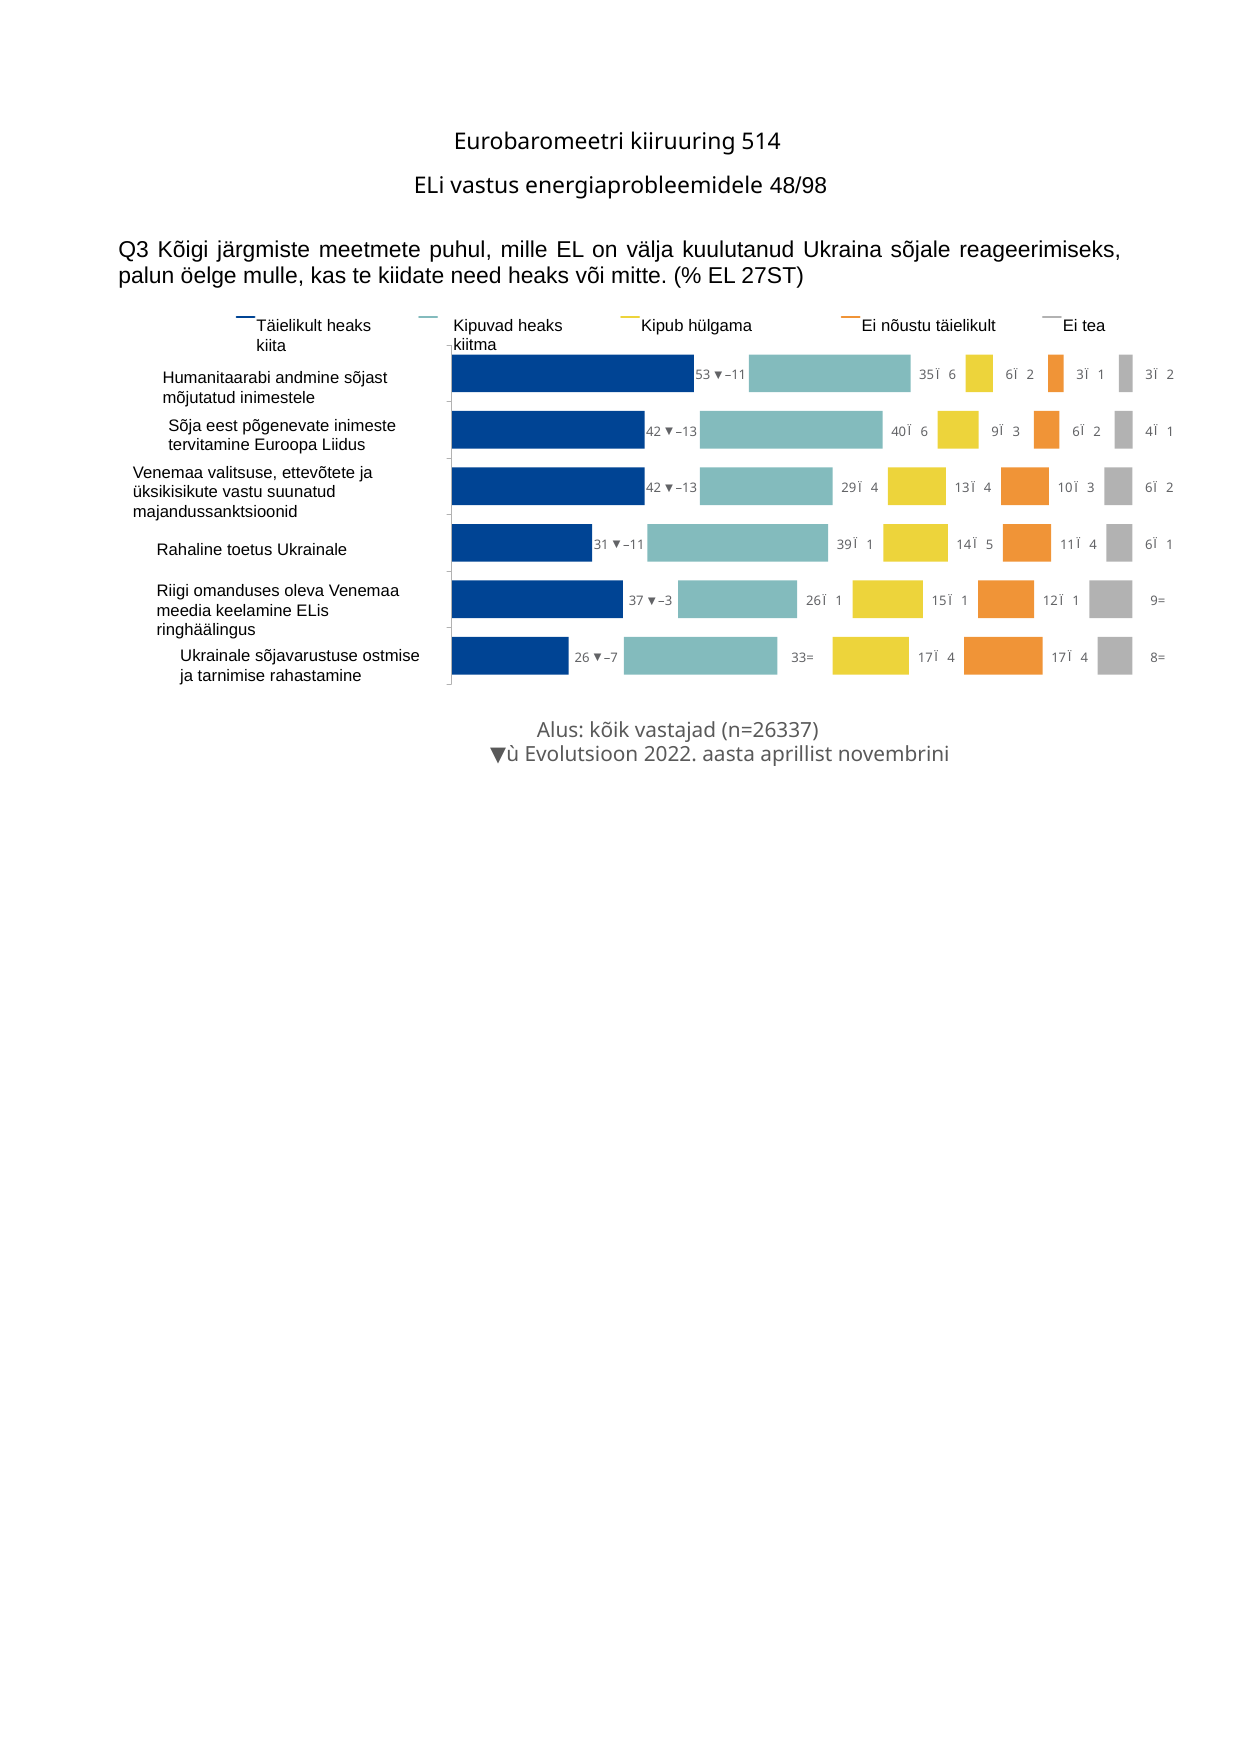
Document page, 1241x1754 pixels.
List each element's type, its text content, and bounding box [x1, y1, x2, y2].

text Q3 Kõigi järgmiste meetmete puhul, mille EL on välja kuulutanud Ukraina sõjale reageerimiseks, palun öelge mulle, kas te kiidate need heaks või mitte. (% EL 27ST) [118, 236, 1122, 289]
